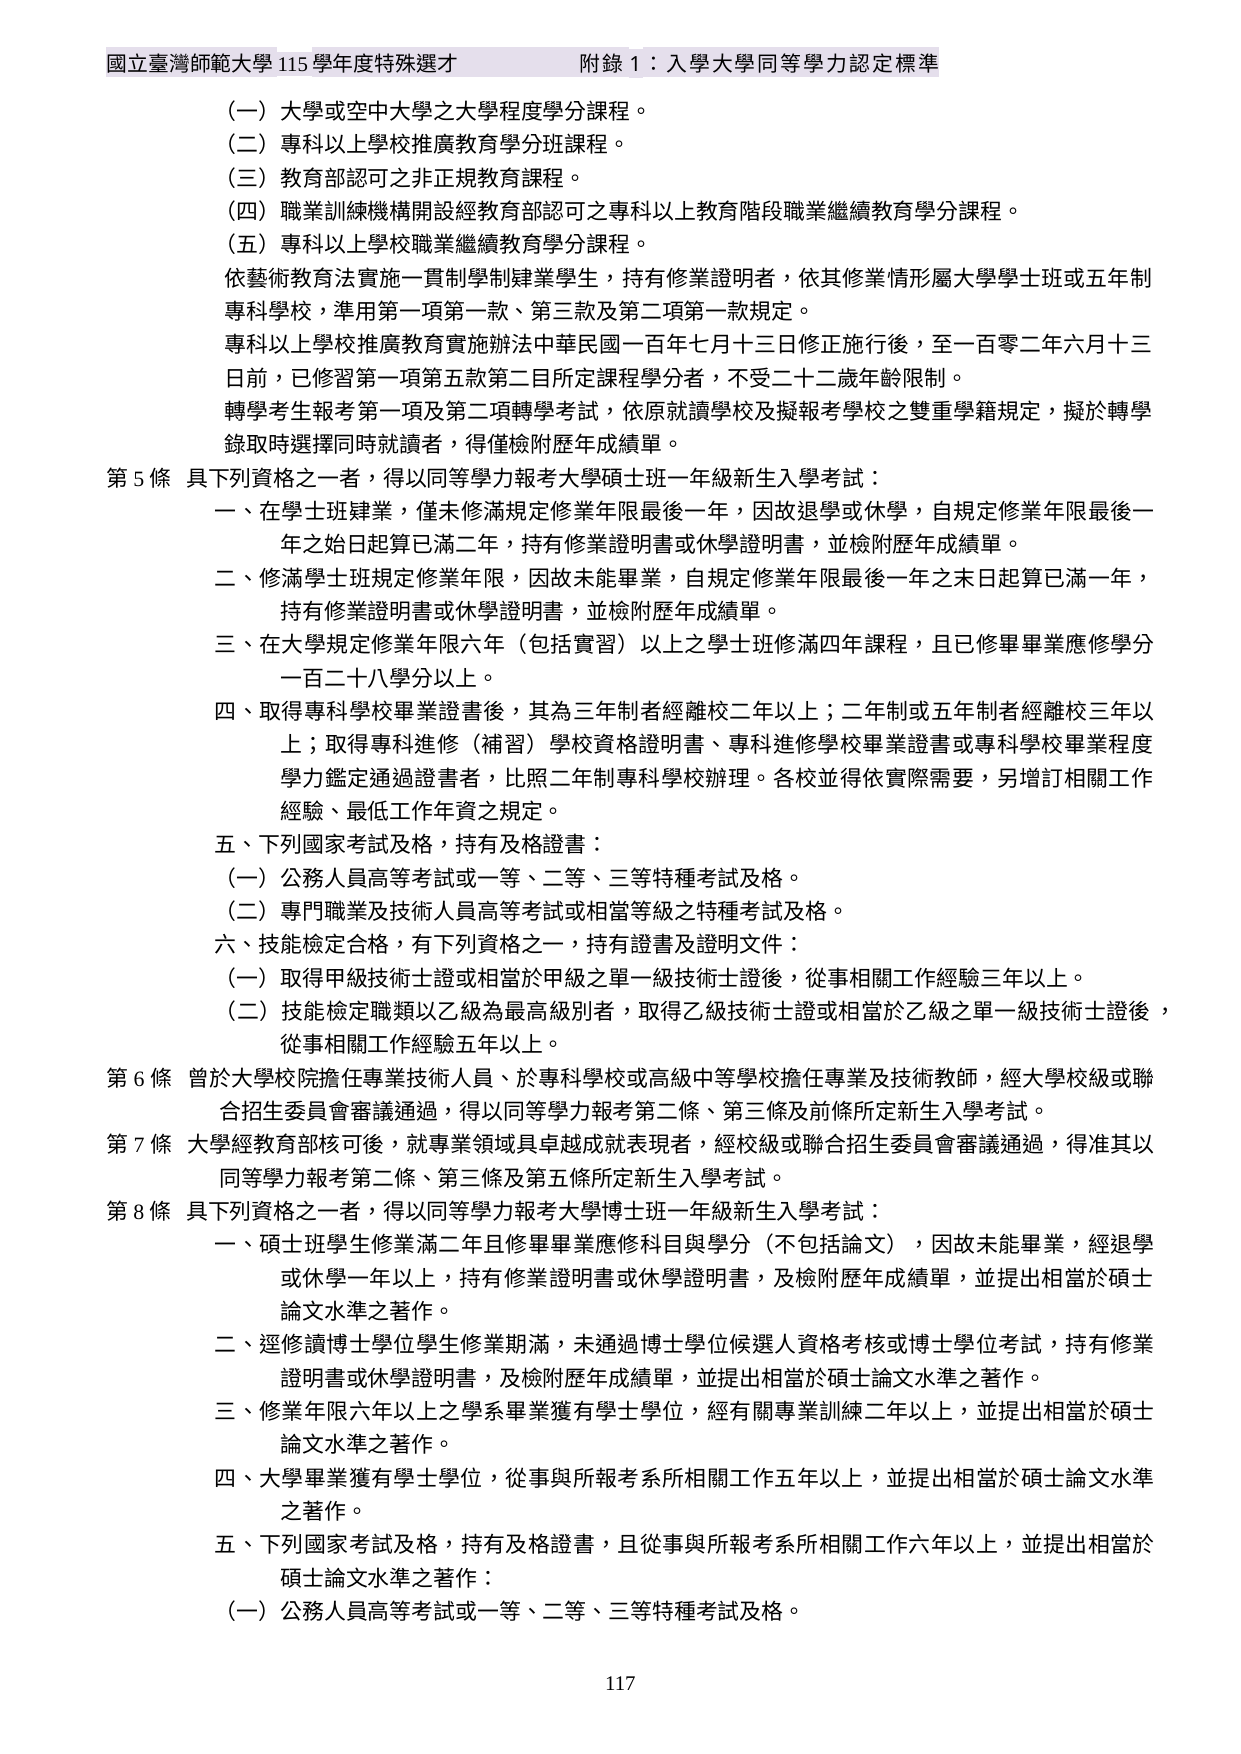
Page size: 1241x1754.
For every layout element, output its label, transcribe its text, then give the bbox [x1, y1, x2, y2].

text 專科以上學校推廣教育實施辦法中華民國一百年七月十三日修正施行後，至一百零二年六月十三日前，已修習第一項第五款第二目所定課程學分者，不受二十二歲年齡限制。 [224, 326, 1154, 393]
text （二）專門職業及技術人員高等考試或相當等級之特種考試及格。 [214, 893, 1154, 926]
text （五）專科以上學校職業繼續教育學分課程。 [214, 226, 1154, 259]
text 一、碩士班學生修業滿二年且修畢畢業應修科目與學分（不包括論文），因故未能畢業，經退學或休學一年以上，持有修業證明書或休學證明書，及檢附歷年成績單，並提出相當於碩士論文水準之著作。 [214, 1226, 1154, 1326]
text （一）大學或空中大學之大學程度學分課程。 [214, 93, 1154, 126]
text 四、大學畢業獲有學士學位，從事與所報考系所相關工作五年以上，並提出相當於碩士論文水準之著作。 [214, 1459, 1154, 1526]
text （二）專科以上學校推廣教育學分班課程。 [214, 126, 1154, 159]
text 第 7 條 大學經教育部核可後，就專業領域具卓越成就表現者，經校級或聯合招生委員會審議通過，得准其以同等學力報考第二條、第三條及第五條所定新生入學考試。 [106, 1126, 1154, 1193]
text 四、取得專科學校畢業證書後，其為三年制者經離校二年以上；二年制或五年制者經離校三年以上；取得專科進修（補習）學校資格證明書、專科進修學校畢業證書或專科學校畢業程度學力鑑定通過證書者，比照二年制專科學校辦理。各校並得依實際需要，另增訂相關工作經驗、最低工作年資之規定。 [214, 693, 1154, 826]
text 轉學考生報考第一項及第二項轉學考試，依原就讀學校及擬報考學校之雙重學籍規定，擬於轉學錄取時選擇同時就讀者，得僅檢附歷年成績單。 [224, 393, 1154, 459]
text 二、逕修讀博士學位學生修業期滿，未通過博士學位候選人資格考核或博士學位考試，持有修業證明書或休學證明書，及檢附歷年成績單，並提出相當於碩士論文水準之著作。 [214, 1326, 1154, 1393]
text 二、修滿學士班規定修業年限，因故未能畢業，自規定修業年限最後一年之末日起算已滿一年，持有修業證明書或休學證明書，並檢附歷年成績單。 [214, 559, 1154, 626]
text （二）技能檢定職類以乙級為最高級別者，取得乙級技術士證或相當於乙級之單一級技術士證後，從事相關工作經驗五年以上。 [214, 993, 1154, 1059]
text 六、技能檢定合格，有下列資格之一，持有證書及證明文件： [214, 926, 1154, 959]
text 依藝術教育法實施一貫制學制肄業學生，持有修業證明者，依其修業情形屬大學學士班或五年制專科學校，準用第一項第一款、第三款及第二項第一款規定。 [224, 259, 1154, 326]
text 第 6 條 曾於大學校院擔任專業技術人員、於專科學校或高級中等學校擔任專業及技術教師，經大學校級或聯合招生委員會審議通過，得以同等學力報考第二條、第三條及前條所定新生入學考試。 [106, 1059, 1154, 1126]
text 第 5 條 具下列資格之一者，得以同等學力報考大學碩士班一年級新生入學考試： [106, 459, 1154, 493]
text 一、在學士班肄業，僅未修滿規定修業年限最後一年，因故退學或休學，自規定修業年限最後一年之始日起算已滿二年，持有修業證明書或休學證明書，並檢附歷年成績單。 [214, 493, 1154, 559]
text （一）取得甲級技術士證或相當於甲級之單一級技術士證後，從事相關工作經驗三年以上。 [214, 959, 1154, 993]
text 第 8 條 具下列資格之一者，得以同等學力報考大學博士班一年級新生入學考試： [106, 1193, 1154, 1226]
text 五、下列國家考試及格，持有及格證書： [214, 826, 1154, 859]
text 五、下列國家考試及格，持有及格證書，且從事與所報考系所相關工作六年以上，並提出相當於碩士論文水準之著作： [214, 1526, 1154, 1593]
text （一）公務人員高等考試或一等、二等、三等特種考試及格。 [214, 859, 1154, 893]
text （一）公務人員高等考試或一等、二等、三等特種考試及格。 [214, 1593, 1154, 1626]
text （三）教育部認可之非正規教育課程。 [214, 159, 1154, 193]
text 三、修業年限六年以上之學系畢業獲有學士學位，經有關專業訓練二年以上，並提出相當於碩士論文水準之著作。 [214, 1393, 1154, 1459]
text （四）職業訓練機構開設經教育部認可之專科以上教育階段職業繼續教育學分課程。 [214, 193, 1154, 226]
text 三、在大學規定修業年限六年（包括實習）以上之學士班修滿四年課程，且已修畢畢業應修學分一百二十八學分以上。 [214, 626, 1154, 693]
